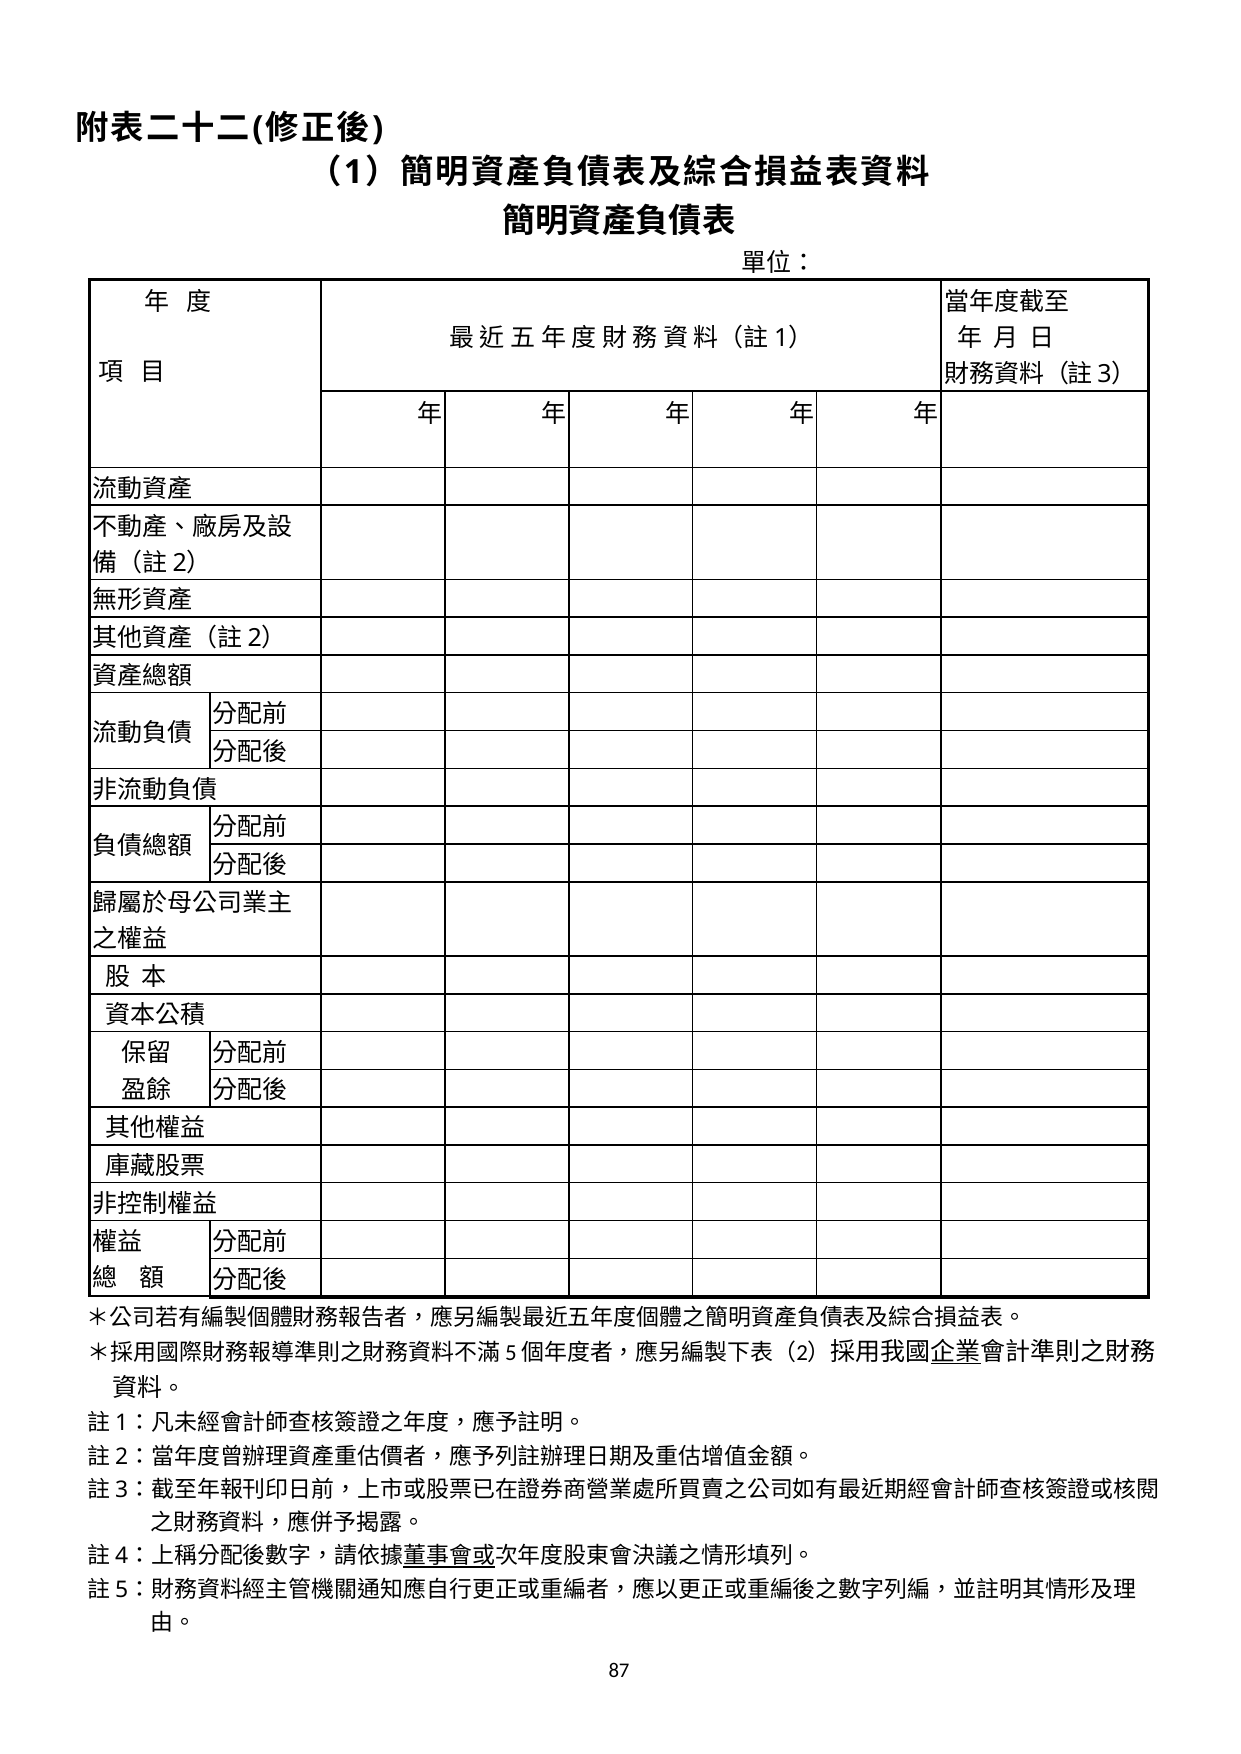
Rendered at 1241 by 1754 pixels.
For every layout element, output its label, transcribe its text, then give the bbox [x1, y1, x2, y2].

table_cell [322, 957, 444, 993]
text 註4：上稱分配後數字，請依據董事會或次年度股東會決議之情形填列。 [87, 1537, 1162, 1571]
table_cell [446, 883, 568, 955]
table_header 當年度截至 年 月 日 財務資料（註3） [942, 281, 1147, 390]
table_cell [817, 468, 940, 504]
table_cell 庫藏股票 [91, 1146, 320, 1182]
table_cell [693, 1259, 816, 1295]
table_cell [817, 845, 940, 881]
table_cell [322, 1259, 444, 1295]
text 註5：財務資料經主管機關通知應自行更正或重編者，應以更正或重編後之數字列編，並註明其情形及理由。 [87, 1571, 1162, 1637]
table_cell [322, 656, 444, 692]
table_cell [817, 656, 940, 692]
table_cell [817, 883, 940, 955]
table_cell [817, 1221, 940, 1257]
table_cell [817, 1146, 940, 1182]
table_cell [942, 1070, 1147, 1106]
table_cell [446, 618, 568, 654]
table_cell 分配前 [211, 693, 320, 730]
table_cell 年 [693, 392, 816, 467]
table_cell [693, 769, 816, 805]
table_cell [446, 731, 568, 767]
table_cell [693, 693, 816, 730]
table_cell [570, 1183, 692, 1220]
table_cell [446, 957, 568, 993]
table_cell [570, 1221, 692, 1257]
table_cell [942, 731, 1147, 767]
text 註3：截至年報刊印日前，上市或股票已在證券商營業處所買賣之公司如有最近期經會計師查核簽證或核閱之財務資料，應併予揭露。 [87, 1471, 1162, 1537]
table_cell [693, 883, 816, 955]
table_cell [322, 693, 444, 730]
table_cell 分配後 [211, 1070, 320, 1106]
table_cell 年 [446, 392, 568, 467]
table_cell 歸屬於母公司業主之權益 [91, 883, 320, 955]
table_cell [817, 1108, 940, 1144]
table_cell [322, 1221, 444, 1257]
table_cell 分配後 [211, 845, 320, 881]
table_header 年 度 項 目 [91, 281, 320, 467]
table_cell 流動負債 [91, 693, 209, 767]
table_cell [942, 656, 1147, 692]
table_cell [570, 580, 692, 616]
table_cell [570, 883, 692, 955]
table_cell [942, 1221, 1147, 1257]
table_cell [570, 1032, 692, 1068]
table_cell [446, 1108, 568, 1144]
table_cell [446, 656, 568, 692]
table_cell [322, 1032, 444, 1068]
text 註1：凡未經會計師查核簽證之年度，應予註明。 [87, 1404, 1162, 1437]
table_cell [322, 580, 444, 616]
table_cell [570, 506, 692, 578]
table_cell [446, 1259, 568, 1295]
table_cell [817, 731, 940, 767]
table_cell [942, 580, 1147, 616]
table_cell [570, 1259, 692, 1295]
table_cell 非流動負債 [91, 769, 320, 805]
table_cell [942, 618, 1147, 654]
table_cell [446, 506, 568, 578]
table_cell 流動資產 [91, 468, 320, 504]
table_cell [322, 468, 444, 504]
table_cell [693, 656, 816, 692]
table_cell [446, 1183, 568, 1220]
table_cell [693, 1108, 816, 1144]
table_cell [322, 506, 444, 578]
table_cell [570, 995, 692, 1031]
table_cell [570, 693, 692, 730]
table_cell 其他資產（註2） [91, 618, 320, 654]
table_cell [817, 995, 940, 1031]
table_cell [942, 1146, 1147, 1182]
table_cell [446, 580, 568, 616]
table_cell [322, 845, 444, 881]
table_cell [817, 1183, 940, 1220]
table_cell [446, 995, 568, 1031]
table_cell [570, 957, 692, 993]
table_cell [693, 618, 816, 654]
table_cell [322, 618, 444, 654]
table_cell 分配前 [211, 1221, 320, 1257]
text （1）簡明資產負債表及綜合損益表資料 [75, 145, 1162, 194]
table_cell [942, 845, 1147, 881]
table_cell [693, 845, 816, 881]
table_cell 股 本 [91, 957, 320, 993]
table_cell [322, 731, 444, 767]
table_cell [942, 957, 1147, 993]
table_cell [570, 468, 692, 504]
table_cell [817, 506, 940, 578]
table_cell [693, 995, 816, 1031]
text 附表二十二(修正後) [75, 114, 1162, 145]
table_cell [446, 693, 568, 730]
table_cell [942, 1108, 1147, 1144]
table_cell [693, 506, 816, 578]
table_cell [446, 1070, 568, 1106]
table_cell [570, 845, 692, 881]
text ＊採用國際財務報導準則之財務資料不滿5個年度者，應另編製下表（2）採用我國企業會計準則之財務資料。 [88, 1332, 1162, 1404]
table_cell [693, 580, 816, 616]
table_cell [693, 1070, 816, 1106]
text 註2：當年度曾辦理資產重估價者，應予列註辦理日期及重估增值金額。 [87, 1437, 1162, 1471]
table_cell [817, 693, 940, 730]
table_cell 其他權益 [91, 1108, 320, 1144]
table_cell 負債總額 [91, 807, 209, 881]
table_cell [942, 1259, 1147, 1295]
table_cell 年 [570, 392, 692, 467]
table_cell [942, 769, 1147, 805]
table_cell 資本公積 [91, 995, 320, 1031]
table_cell [817, 580, 940, 616]
table_cell [322, 1183, 444, 1220]
table_cell [817, 1070, 940, 1106]
table_cell 非控制權益 [91, 1183, 320, 1220]
table_cell [942, 883, 1147, 955]
table_cell [322, 807, 444, 843]
table_cell [570, 1146, 692, 1182]
table_cell [693, 1146, 816, 1182]
table_cell 分配前 [211, 1032, 320, 1068]
table_cell [693, 1221, 816, 1257]
table_cell [322, 1070, 444, 1106]
table_cell 資產總額 [91, 656, 320, 692]
table_cell [446, 807, 568, 843]
table_cell [570, 618, 692, 654]
table_cell [446, 769, 568, 805]
table_cell [942, 392, 1147, 467]
text ＊公司若有編製個體財務報告者，應另編製最近五年度個體之簡明資產負債表及綜合損益表。 [75, 1298, 1162, 1332]
table_cell [570, 769, 692, 805]
table_cell [446, 1221, 568, 1257]
table_cell 分配前 [211, 807, 320, 843]
table_cell [693, 957, 816, 993]
text 簡明資產負債表 [75, 194, 1162, 242]
table_cell 無形資產 [91, 580, 320, 616]
table_cell 保留 盈餘 [91, 1032, 209, 1106]
text 單位： [75, 242, 1028, 278]
table_cell 不動產、廠房及設備（註2） [91, 506, 320, 578]
table_cell [942, 506, 1147, 578]
table_cell [446, 845, 568, 881]
table_cell [322, 769, 444, 805]
table_cell [322, 1146, 444, 1182]
table_cell 年 [817, 392, 940, 467]
table_cell [942, 1032, 1147, 1068]
table_cell 權益 總 額 [91, 1221, 209, 1295]
table_cell [570, 731, 692, 767]
table_cell [942, 807, 1147, 843]
table_header 最 近 五 年 度 財 務 資 料（註1） [322, 281, 940, 390]
table_cell [322, 1108, 444, 1144]
table_cell [817, 769, 940, 805]
table_cell [693, 731, 816, 767]
table_cell [942, 468, 1147, 504]
table_cell [942, 995, 1147, 1031]
table_cell [693, 807, 816, 843]
table_cell [570, 656, 692, 692]
table_cell 年 [322, 392, 444, 467]
table_cell [693, 1183, 816, 1220]
table_cell 分配後 [211, 1259, 320, 1295]
table_cell [942, 1183, 1147, 1220]
table_cell [817, 1259, 940, 1295]
table_cell [570, 1070, 692, 1106]
table_cell [446, 1032, 568, 1068]
table_cell [446, 468, 568, 504]
table_cell [446, 1146, 568, 1182]
table_cell [570, 807, 692, 843]
table_cell [322, 883, 444, 955]
table_cell [693, 468, 816, 504]
table_cell [817, 1032, 940, 1068]
table_cell [817, 957, 940, 993]
table_cell [322, 995, 444, 1031]
table_cell [817, 807, 940, 843]
table_cell [693, 1032, 816, 1068]
table_cell [942, 693, 1147, 730]
table_cell [570, 1108, 692, 1144]
table_cell 分配後 [211, 731, 320, 767]
table_cell [817, 618, 940, 654]
